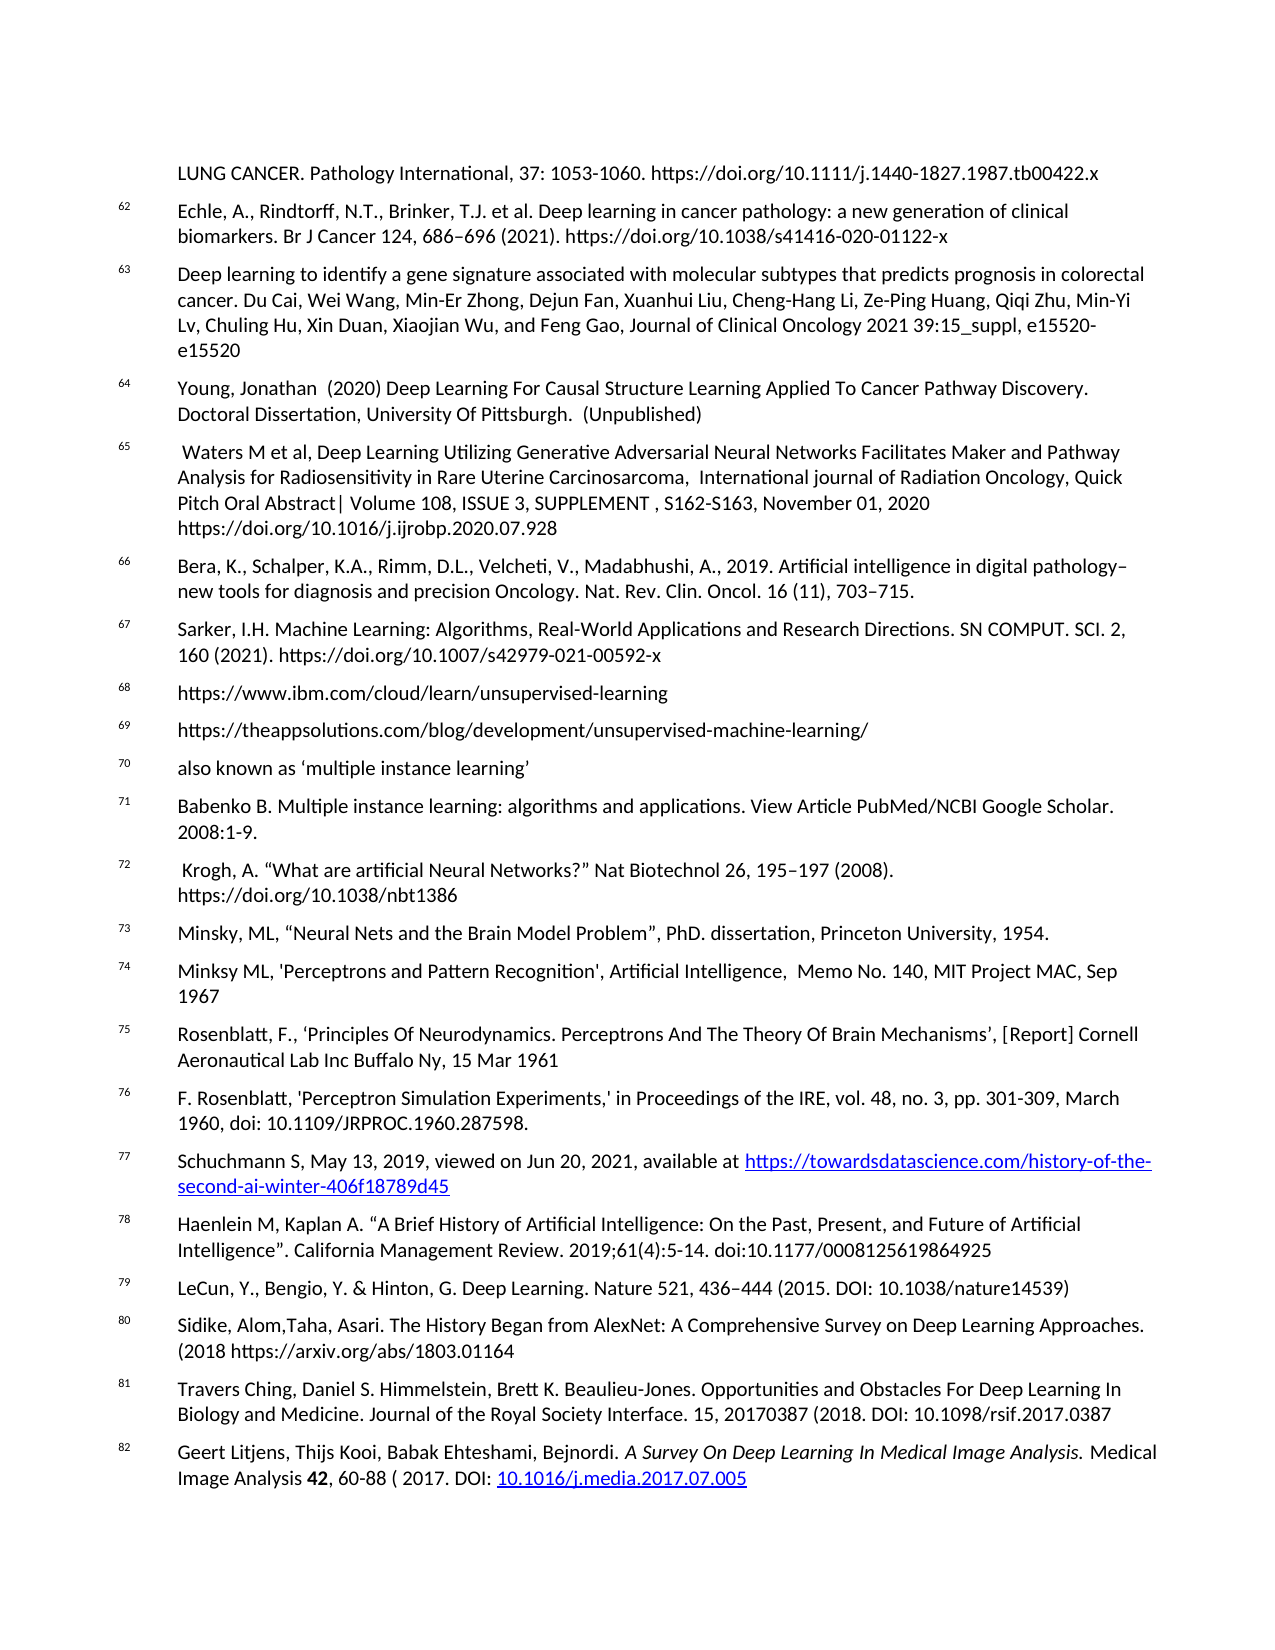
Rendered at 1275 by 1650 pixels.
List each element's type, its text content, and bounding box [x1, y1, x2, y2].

list LUNG CANCER. Pathology International, 37: 1053-1060. https://doi.org/10.1111/j.1440-1827.1987.tb00422.x [118, 160, 1157, 186]
text Sarker, I.H. Machine Learning: Algorithms, Real-World Applications and Research Directions. SN COMPUT. SCI. 2, 160 (2021). https://doi.org/10.1007/s42979-021-00592-x [118, 616, 1157, 667]
text Minksy ML, 'Perceptrons and Pattern Recognition', Artificial Intelligence, Memo No. 140, MIT Project MAC, Sep 1967 [118, 958, 1157, 1009]
text Sidike, Alom,Taha, Asari. The History Began from AlexNet: A Comprehensive Survey on Deep Learning Approaches. (2018 https://arxiv.org/abs/1803.01164 [118, 1313, 1157, 1363]
text Rosenblatt, F., ‘Principles Of Neurodynamics. Perceptrons And The Theory Of Brain Mechanisms’, [Report] Cornell Aeronautical Lab Inc Buffalo Ny, 15 Mar 1961 [118, 1021, 1157, 1072]
text Schuchmann S, May 13, 2019, viewed on Jun 20, 2021, available at https://towardsdatascience.com/history-of-the-second-ai-winter-406f18789d45 [118, 1148, 1157, 1199]
text LeCun, Y., Bengio, Y. & Hinton, G. Deep Learning. Nature 521, 436–444 (2015. DOI: 10.1038/nature14539) [118, 1275, 1157, 1300]
text F. Rosenblatt, 'Perceptron Simulation Experiments,' in Proceedings of the IRE, vol. 48, no. 3, pp. 301-309, March 1960, doi: 10.1109/JRPROC.1960.287598. [118, 1085, 1157, 1136]
list Waters M et al, Deep Learning Utilizing Generative Adversarial Neural Networks Facilitates Maker and Pathway Analysis for Radiosensitivity in Rare Uterine Carcinosarcoma, International journal of Radiation Oncology, Quick Pitch Oral Abstract| Volume 108, ISSUE 3, SUPPLEMENT , S162-S163, November 01, 2020 https://doi.org/10.1016/j.ijrobp.2020.07.928 [118, 439, 1157, 541]
text https://theappsolutions.com/blog/development/unsupervised-machine-learning/ [118, 718, 1157, 743]
text also known as ‘multiple instance learning’ [118, 756, 1157, 781]
text https://www.ibm.com/cloud/learn/unsupervised-learning [118, 680, 1157, 705]
text Babenko B. Multiple instance learning: algorithms and applications. View Article PubMed/NCBI Google Scholar. 2008:1-9. [118, 793, 1157, 844]
text Travers Ching, Daniel S. Himmelstein, Brett K. Beaulieu-Jones. Opportunities and Obstacles For Deep Learning In Biology and Medicine. Journal of the Royal Society Interface. 15, 20170387 (2018. DOI: 10.1098/rsif.2017.0387 [118, 1376, 1157, 1427]
list Echle, A., Rindtorff, N.T., Brinker, T.J. et al. Deep learning in cancer pathology: a new generation of clinical biomarkers. Br J Cancer 124, 686–696 (2021). https://doi.org/10.1038/s41416-020-01122-x [118, 198, 1157, 249]
list Deep learning to identify a gene signature associated with molecular subtypes that predicts prognosis in colorectal cancer. Du Cai, Wei Wang, Min-Er Zhong, Dejun Fan, Xuanhui Liu, Cheng-Hang Li, Ze-Ping Huang, Qiqi Zhu, Min-Yi Lv, Chuling Hu, Xin Duan, Xiaojian Wu, and Feng Gao, Journal of Clinical Oncology 2021 39:15_suppl, e15520-e15520 [118, 261, 1157, 363]
text Krogh, A. “What are artificial Neural Networks?” Nat Biotechnol 26, 195–197 (2008). https://doi.org/10.1038/nbt1386 [118, 857, 1157, 908]
text Haenlein M, Kaplan A. “A Brief History of Artificial Intelligence: On the Past, Present, and Future of Artificial Intelligence”. California Management Review. 2019;61(4):5-14. doi:10.1177/0008125619864925 [118, 1211, 1157, 1262]
text Bera, K., Schalper, K.A., Rimm, D.L., Velcheti, V., Madabhushi, A., 2019. Artificial intelligence in digital pathology–new tools for diagnosis and precision Oncology. Nat. Rev. Clin. Oncol. 16 (11), 703–715. [118, 553, 1157, 604]
list Young, Jonathan (2020) Deep Learning For Causal Structure Learning Applied To Cancer Pathway Discovery. Doctoral Dissertation, University Of Pittsburgh. (Unpublished) [118, 376, 1157, 426]
text Minsky, ML, “Neural Nets and the Brain Model Problem”, PhD. dissertation, Princeton University, 1954. [118, 920, 1157, 946]
text Geert Litjens, Thijs Kooi, Babak Ehteshami, Bejnordi. A Survey On Deep Learning In Medical Image Analysis. Medical Image Analysis 42, 60-88 ( 2017. DOI: 10.1016/j.media.2017.07.005 [118, 1439, 1157, 1490]
